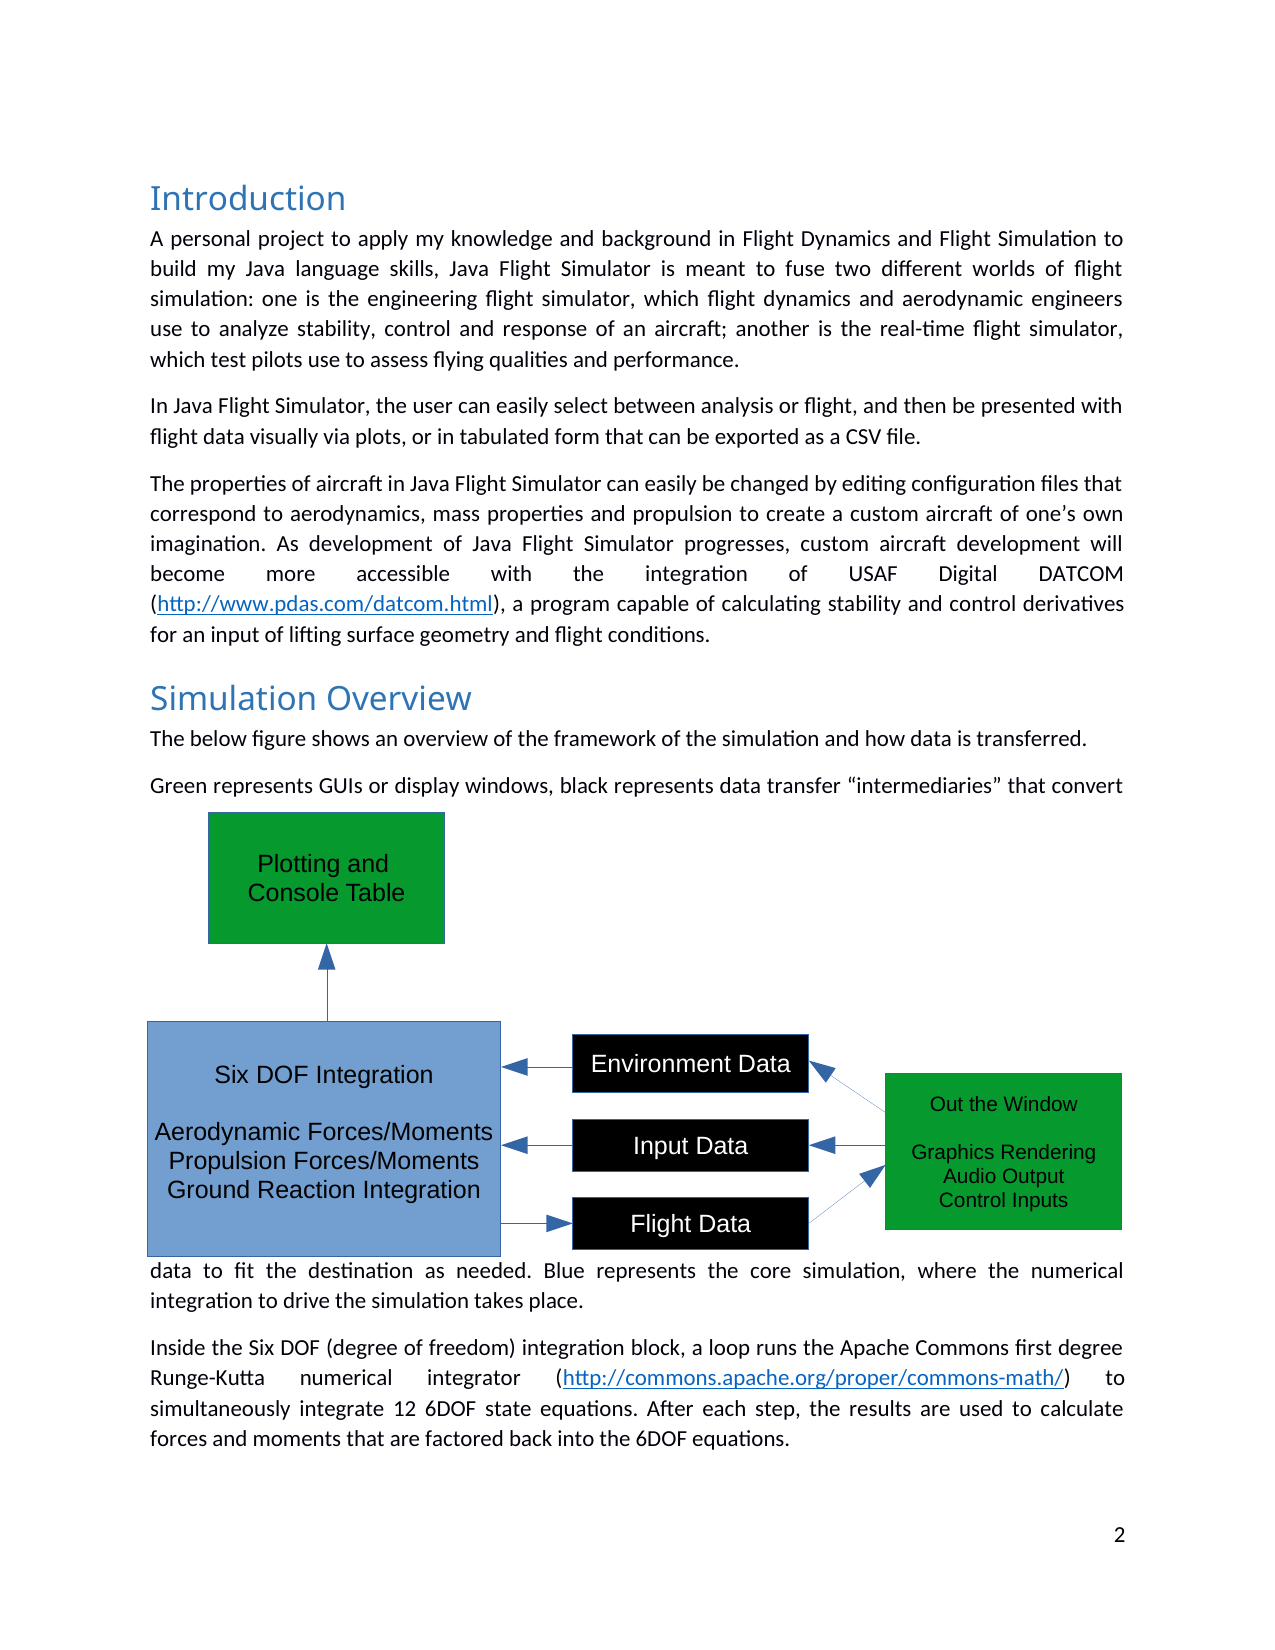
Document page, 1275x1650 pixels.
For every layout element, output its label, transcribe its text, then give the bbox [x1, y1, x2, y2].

text A personal project to apply my knowledge and background in Flight Dynamics and Flight Simulation to build my Java language skills, Java Flight Simulator is meant to fuse two different worlds of flight simulation: one is the engineering flight simulator, which flight dynamics and aerodynamic engineers use to analyze stability, control and response of an aircraft; another is the real-time flight simulator, which test pilots use to assess flying qualities and performance. [150, 224, 1125, 373]
subtitle Simulation Overview [150, 675, 1125, 720]
text Inside the Six DOF (degree of freedom) integration block, a loop runs the Apache Commons first degree Runge-Kutta numerical integrator (http://commons.apache.org/proper/commons-math/) to simultaneously integrate 12 6DOF state equations. After each step, the results are used to calculate forces and moments that are factored back into the 6DOF equations. [150, 1333, 1125, 1452]
text In Java Flight Simulator, the user can easily select between analysis or flight, and then be presented with flight data visually via plots, or in tabulated form that can be exported as a CSV file. [150, 392, 1125, 450]
text The below figure shows an overview of the framework of the simulation and how data is transferred. [150, 724, 1125, 752]
text Green represents GUIs or display windows, black represents data transfer “intermediaries” that convert data to fit the destination as needed. Blue represents the core simulation, where the numerical integration to drive the simulation takes place. [150, 771, 1125, 1314]
subtitle Introduction [150, 175, 1125, 220]
text The properties of aircraft in Java Flight Simulator can easily be changed by editing configuration files that correspond to aerodynamics, mass properties and propulsion to create a custom aircraft of one’s own imagination. As development of Java Flight Simulator progresses, custom aircraft development will become more accessible with the integration of USAF Digital DATCOM (http://www.pdas.com/datcom.html), a program capable of calculating stability and control derivatives for an input of lifting surface geometry and flight conditions. [150, 469, 1125, 648]
